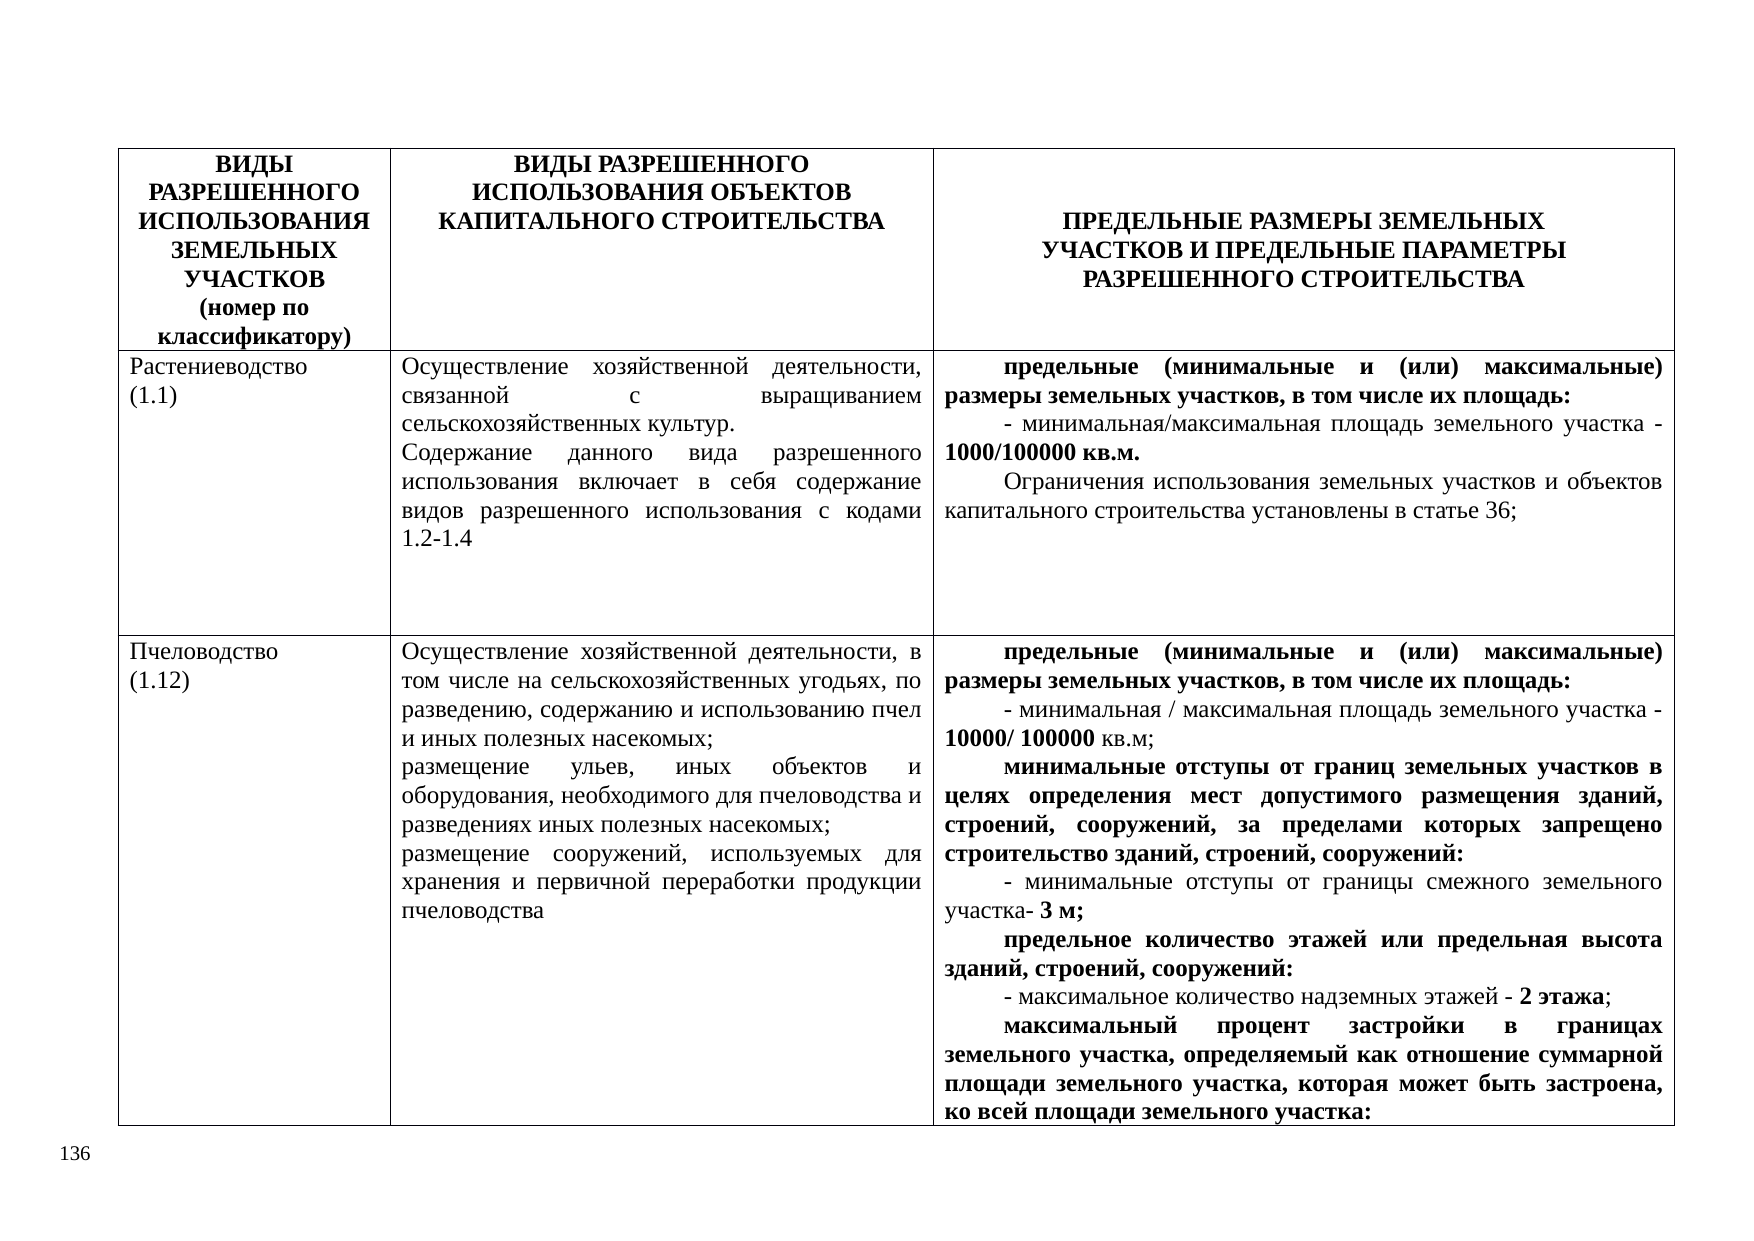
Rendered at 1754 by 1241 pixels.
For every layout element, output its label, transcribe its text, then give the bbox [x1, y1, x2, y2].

table_header ПРЕДЕЛЬНЫЕ РАЗМЕРЫ ЗЕМЕЛЬНЫХ УЧАСТКОВ И ПРЕДЕЛЬНЫЕ ПАРАМЕТРЫ РАЗРЕШЕННОГО СТРОИТЕЛЬСТВА [934, 149, 1674, 350]
table_cell Осуществление хозяйственной деятельности, в том числе на сельскохозяйственных угодьях, по разведению, содержанию и использованию пчел и иных полезных насекомых; размещение ульев, иных объектов и оборудования, необходимого для пчеловодства и разведениях иных полезных насекомых; размещение сооружений, используемых для хранения и первичной переработки продукции пчеловодства [391, 636, 933, 1125]
table_cell Пчеловодство (1.12) [119, 636, 390, 1125]
table_header ВИДЫ РАЗРЕШЕННОГО ИСПОЛЬЗОВАНИЯ ЗЕМЕЛЬНЫХ УЧАСТКОВ (номер по классификатору) [119, 149, 390, 350]
table_cell предельные (минимальные и (или) максимальные) размеры земельных участков, в том числе их площадь: - минимальная/максимальная площадь земельного участка - 1000/100000 кв.м. Ограничения использования земельных участков и объектов капитального строительства установлены в статье 36; [934, 351, 1674, 635]
table_cell предельные (минимальные и (или) максимальные) размеры земельных участков, в том числе их площадь: - минимальная / максимальная площадь земельного участка - 10000/ 100000 кв.м; минимальные отступы от границ земельных участков в целях определения мест допустимого размещения зданий, строений, сооружений, за пределами которых запрещено строительство зданий, строений, сооружений: - минимальные отступы от границы смежного земельного участка- 3 м; предельное количество этажей или предельная высота зданий, строений, сооружений: - максимальное количество надземных этажей - 2 этажа; максимальный процент застройки в границах земельного участка, определяемый как отношение суммарной площади земельного участка, которая может быть застроена, ко всей площади земельного участка: [934, 636, 1674, 1125]
table_header ВИДЫ РАЗРЕШЕННОГО ИСПОЛЬЗОВАНИЯ ОБЪЕКТОВ КАПИТАЛЬНОГО СТРОИТЕЛЬСТВА [391, 149, 933, 350]
table_cell Осуществление хозяйственной деятельности, связанной с выращиванием сельскохозяйственных культур. Содержание данного вида разрешенного использования включает в себя содержание видов разрешенного использования с кодами 1.2-1.4 [391, 351, 933, 635]
table_cell Растениеводство (1.1) [119, 351, 390, 635]
